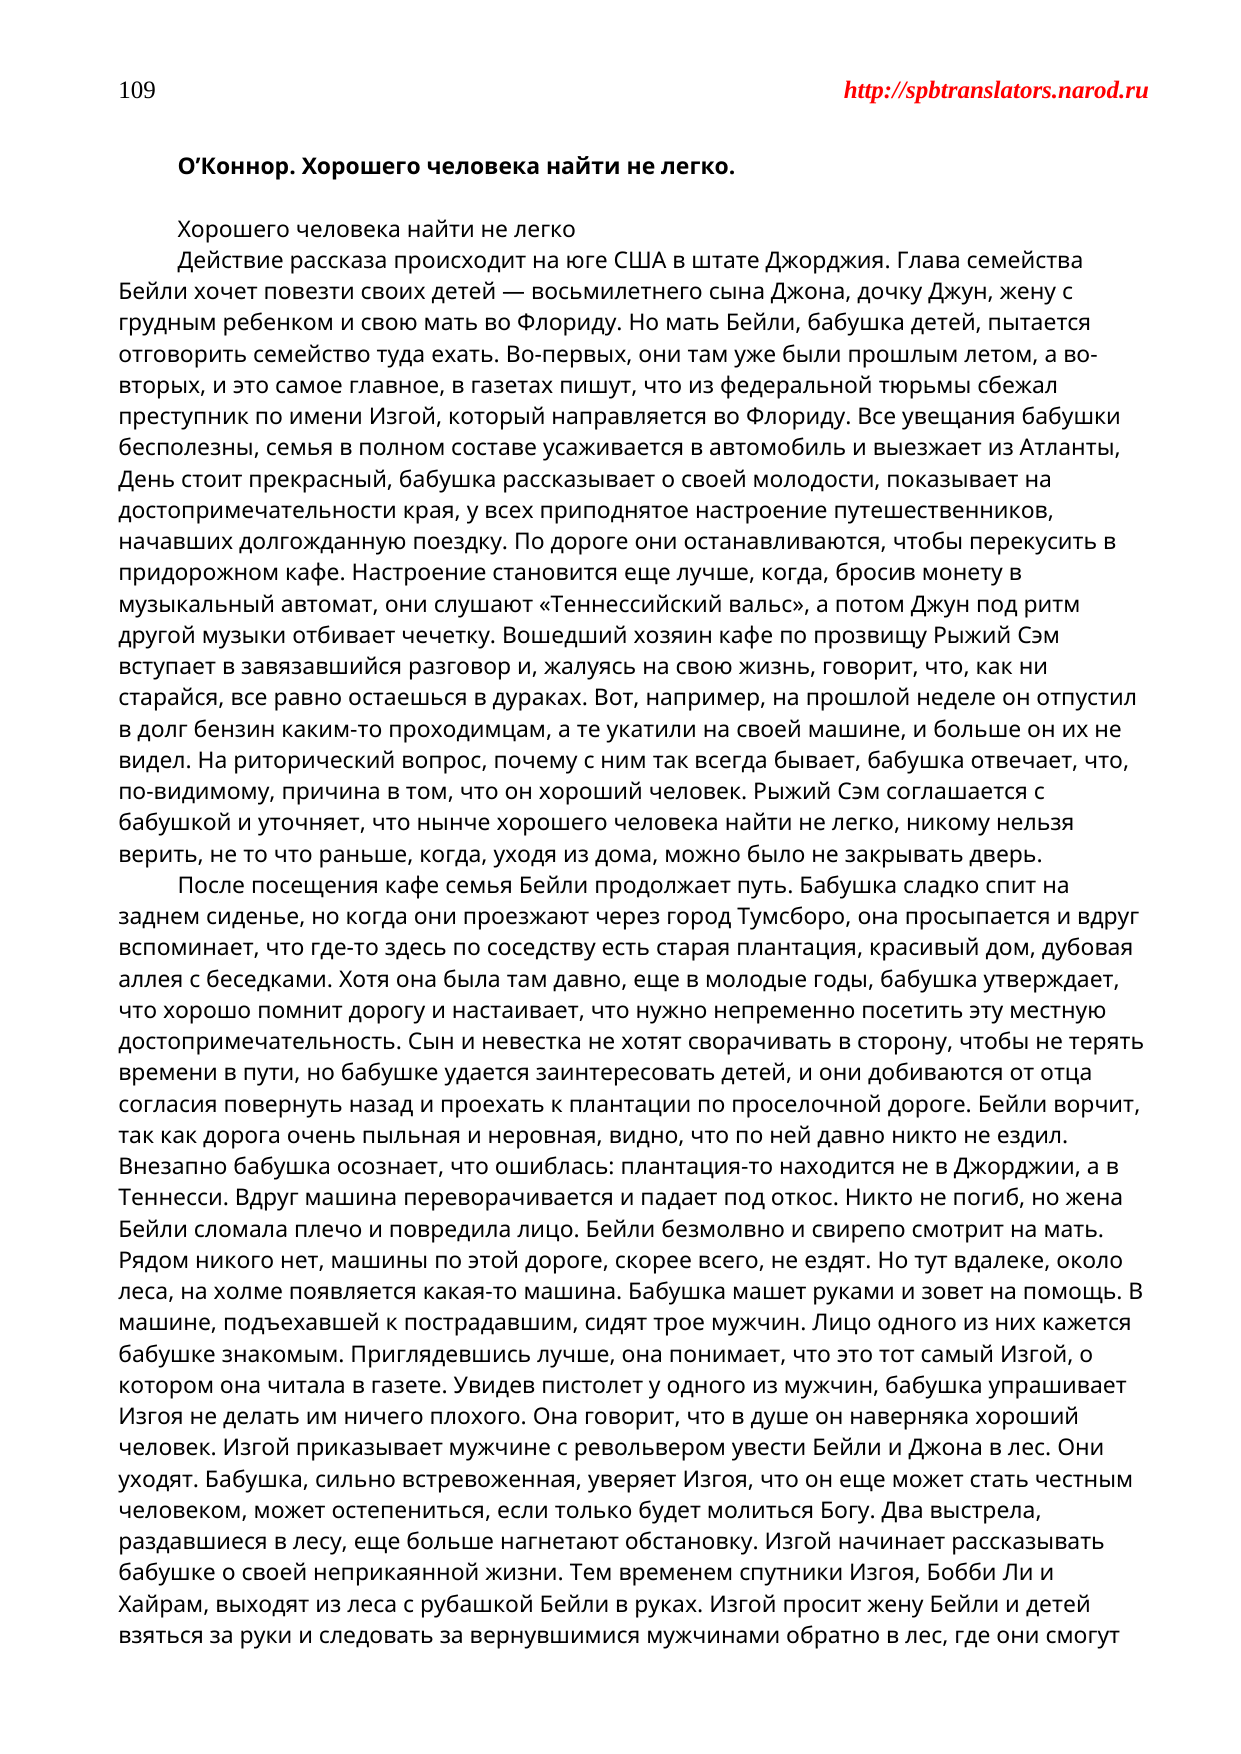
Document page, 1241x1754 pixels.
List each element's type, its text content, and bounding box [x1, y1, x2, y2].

text Хорошего человека найти не легко [118, 212, 1151, 244]
text Действие рассказа происходит на юге США в штате Джорджия. Глава семейства Бейли хочет повезти своих детей — восьмилетнего сына Джона, дочку Джун, жену с грудным ребенком и свою мать во Флориду. Но мать Бейли, бабушка детей, пытается отговорить семейство туда ехать. Во-первых, они там уже были прошлым летом, а во-вторых, и это самое главное, в газетах пишут, что из федеральной тюрьмы сбежал преступник по имени Изгой, который направляется во Флориду. Все увещания бабушки бесполезны, семья в полном составе усаживается в автомобиль и выезжает из Атланты, День стоит прекрасный, бабушка рассказывает о своей молодости, показывает на достопримечательности края, у всех приподнятое настроение путешественников, начавших долгожданную поездку. По дороге они останавливаются, чтобы перекусить в придорожном кафе. Настроение становится еще лучше, когда, бросив монету в музыкальный автомат, они слушают «Теннессийский вальс», а потом Джун под ритм другой музыки отбивает чечетку. Вошедший хозяин кафе по прозвищу Рыжий Сэм вступает в завязавшийся разговор и, жалуясь на свою жизнь, говорит, что, как ни старайся, все равно остаешься в дураках. Вот, например, на прошлой неделе он отпустил в долг бензин каким-то проходимцам, а те укатили на своей машине, и больше он их не видел. На риторический вопрос, почему с ним так всегда бывает, бабушка отвечает, что, по-видимому, причина в том, что он хороший человек. Рыжий Сэм соглашается с бабушкой и уточняет, что нынче хорошего человека найти не легко, никому нельзя верить, не то что раньше, когда, уходя из дома, можно было не закрывать дверь. [118, 244, 1151, 869]
text О’Коннор. Хорошего человека найти не легко. [118, 150, 1151, 181]
text После посещения кафе семья Бейли продолжает путь. Бабушка сладко спит на заднем сиденье, но когда они проезжают через город Тумсборо, она просыпается и вдруг вспоминает, что где-то здесь по соседству есть старая плантация, красивый дом, дубовая аллея с беседками. Хотя она была там давно, еще в молодые годы, бабушка утверждает, что хорошо помнит дорогу и настаивает, что нужно непременно посетить эту местную достопримечательность. Сын и невестка не хотят сворачивать в сторону, чтобы не терять времени в пути, но бабушке удается заинтересовать детей, и они добиваются от отца согласия повернуть назад и проехать к плантации по проселочной дороге. Бейли ворчит, так как дорога очень пыльная и неровная, видно, что по ней давно никто не ездил. Внезапно бабушка осознает, что ошиблась: плантация-то находится не в Джорджии, а в Теннесси. Вдруг машина переворачивается и падает под откос. Никто не погиб, но жена Бейли сломала плечо и повредила лицо. Бейли безмолвно и свирепо смотрит на мать. Рядом никого нет, машины по этой дороге, скорее всего, не ездят. Но тут вдалеке, около леса, на холме появляется какая-то машина. Бабушка машет руками и зовет на помощь. В машине, подъехавшей к пострадавшим, сидят трое мужчин. Лицо одного из них кажется бабушке знакомым. Приглядевшись лучше, она понимает, что это тот самый Изгой, о котором она читала в газете. Увидев пистолет у одного из мужчин, бабушка упрашивает Изгоя не делать им ничего плохого. Она говорит, что в душе он наверняка хороший человек. Изгой приказывает мужчине с револьвером увести Бейли и Джона в лес. Они уходят. Бабушка, сильно встревоженная, уверяет Изгоя, что он еще может стать честным человеком, может остепениться, если только будет молиться Богу. Два выстрела, раздавшиеся в лесу, еще больше нагнетают обстановку. Изгой начинает рассказывать бабушке о своей неприкаянной жизни. Тем временем спутники Изгоя, Бобби Ли и Хайрам, выходят из леса с рубашкой Бейли в руках. Изгой просит жену Бейли и детей взяться за руки и следовать за вернувшимися мужчинами обратно в лес, где они смогут [118, 869, 1151, 1650]
